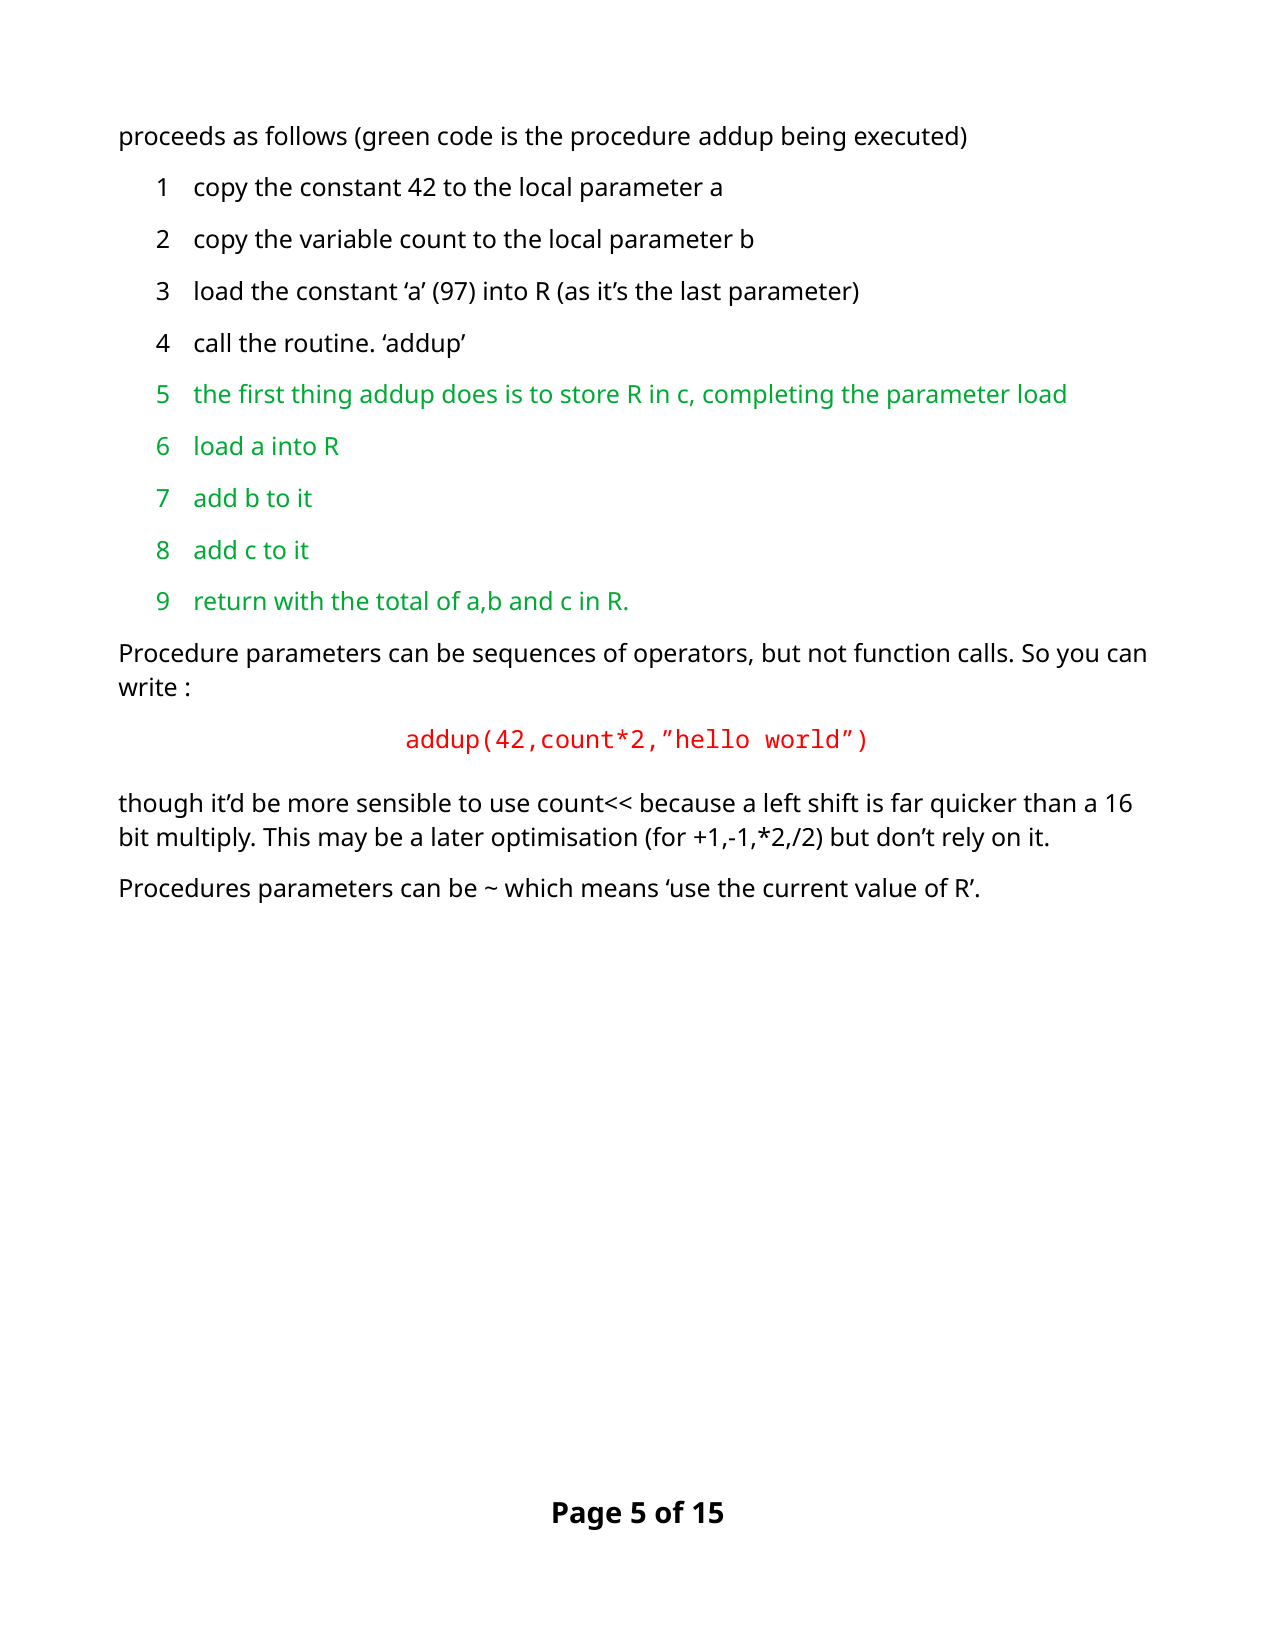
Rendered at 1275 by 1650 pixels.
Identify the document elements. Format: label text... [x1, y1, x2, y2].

text addup(42,count*2,”Hello world”) [118, 722, 1157, 756]
list add b to it [156, 481, 1157, 514]
list the first thing addup does is to store R in c, completing the parameter load [156, 377, 1157, 411]
list load the constant ‘a’ (97) into R (as it’s the last parameter) [156, 273, 1157, 307]
list copy the constant 42 to the local parameter a [156, 170, 1157, 204]
list call the routine. ‘addup’ [156, 325, 1157, 359]
list load a into R [156, 429, 1157, 463]
text proceeds as follows (green code is the procedure addup being executed) [118, 118, 1157, 152]
list add c to it [156, 532, 1157, 566]
text Procedures parameters can be ~ which means ‘use the current value of R’. [118, 871, 1157, 905]
list copy the variable count to the local parameter b [156, 222, 1157, 256]
text Procedure parameters can be sequences of operators, but not function calls. So you can write : [118, 636, 1157, 704]
text though it’d be more sensible to use count<< because a left shift is far quicker than a 16 bit multiply. This may be a later optimisation (for +1,-1,*2,/2) but don’t rely on it. [118, 785, 1157, 853]
list return with the total of a,b and c in R. [156, 584, 1157, 618]
